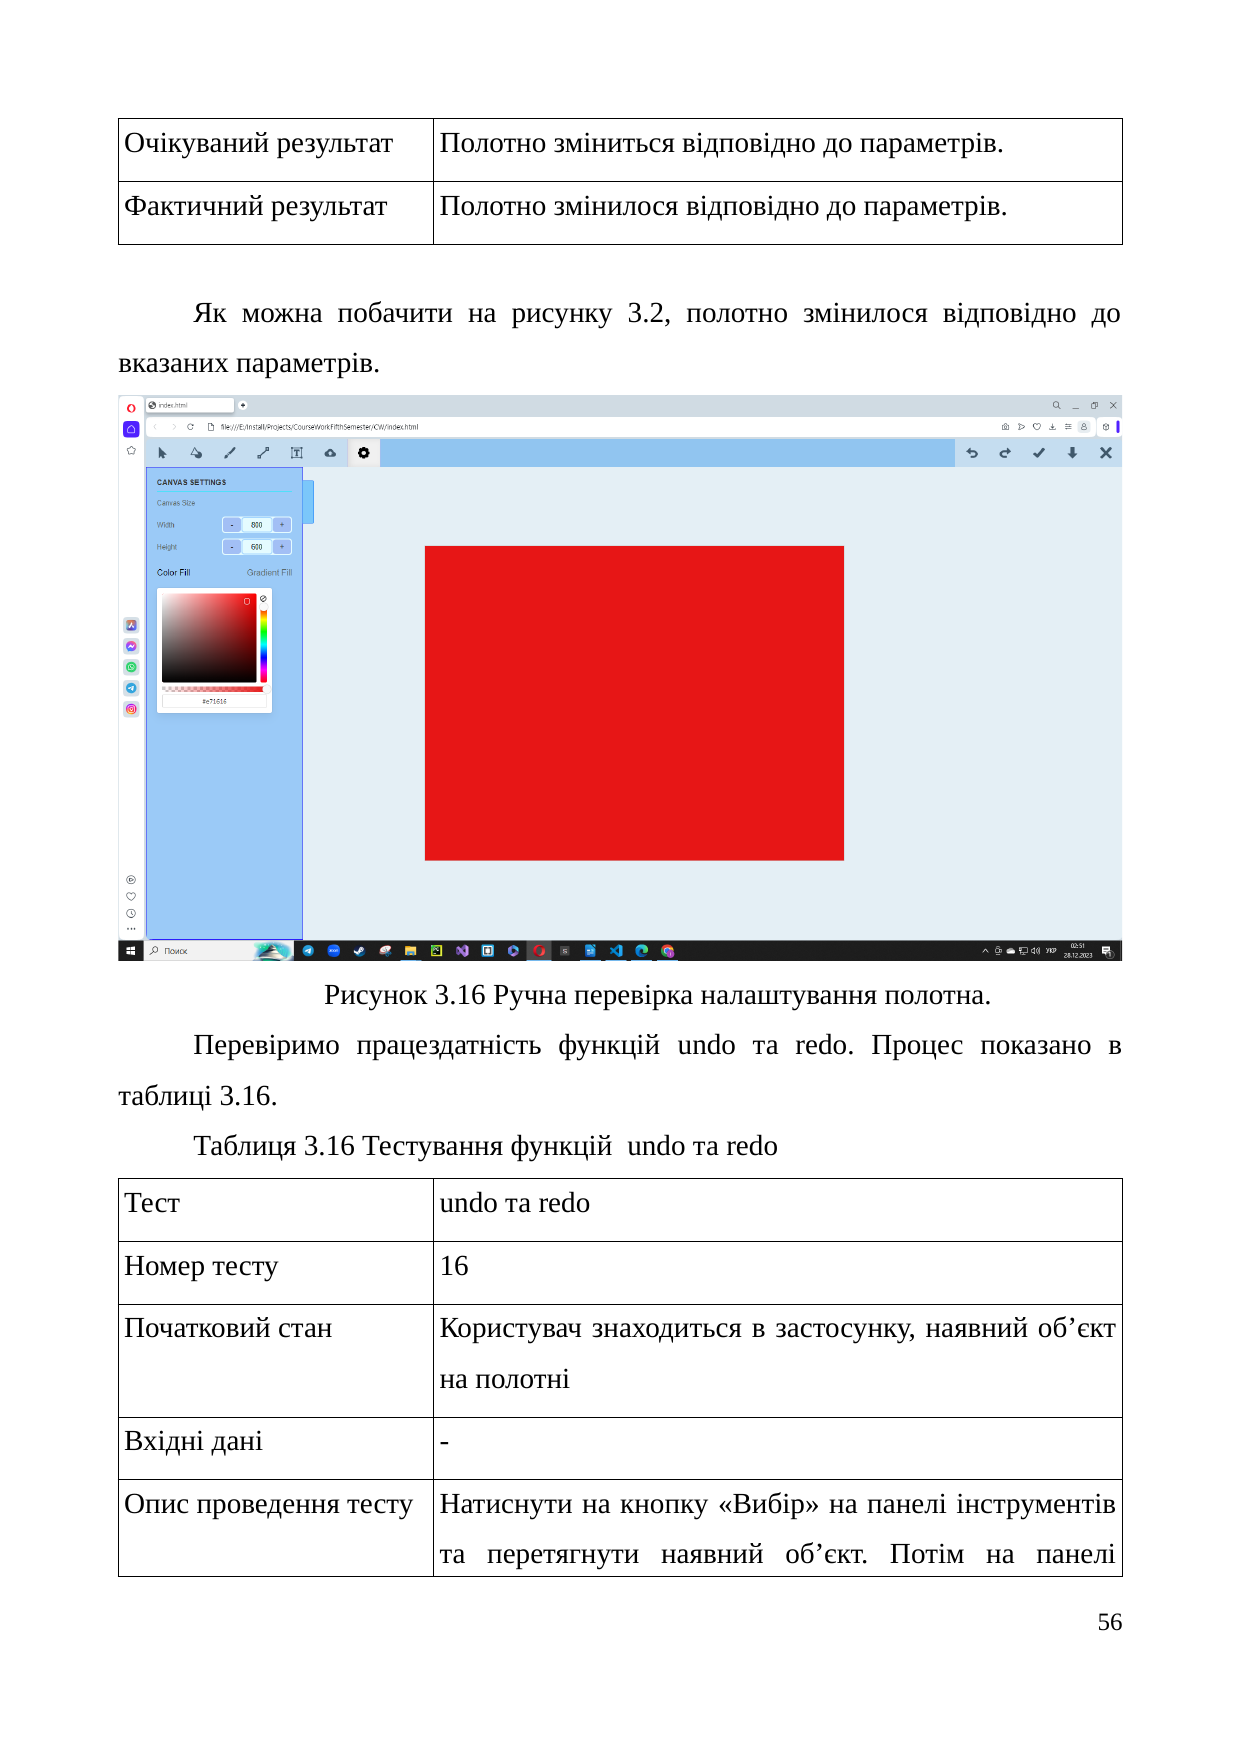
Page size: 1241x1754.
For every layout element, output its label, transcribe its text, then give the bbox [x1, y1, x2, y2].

text Перевіримо працездатність функцій undo та redo. Процес показано в таблиці 3.16. [118, 1027, 1122, 1111]
table_cell Початковий стан [119, 1305, 433, 1417]
text Таблиця 3.16 Тестування функцій undo та redo [118, 1128, 1122, 1161]
table_cell Очікуваний результат [119, 119, 433, 181]
table_cell Користувач знаходиться в застосунку, наявний об’єкт на полотні [434, 1305, 1122, 1417]
table_cell Натиснути на кнопку «Вибір» на панелі інструментів та перетягнути наявний об’єкт. Потім на панелі [434, 1480, 1122, 1576]
table_cell Опис проведення тесту [119, 1480, 433, 1576]
table_cell Полотно змінилося відповідно до параметрів. [434, 182, 1122, 243]
table_cell Полотно зміниться відповідно до параметрів. [434, 119, 1122, 181]
table_cell Вхідні дані [119, 1418, 433, 1479]
table_cell Номер тесту [119, 1242, 433, 1304]
picture [118, 395, 1123, 961]
text Рисунок 3.16 Ручна перевірка налаштування полотна. [118, 961, 1122, 1011]
table_cell - [434, 1418, 1122, 1479]
table_cell Фактичний результат [119, 182, 433, 243]
table_header undo та redo [434, 1179, 1122, 1241]
table_header Тест [119, 1179, 433, 1241]
table_cell 16 [434, 1242, 1122, 1304]
text Як можна побачити на рисунку 3.2, полотно змінилося відповідно до вказаних параметрів. [118, 295, 1122, 379]
